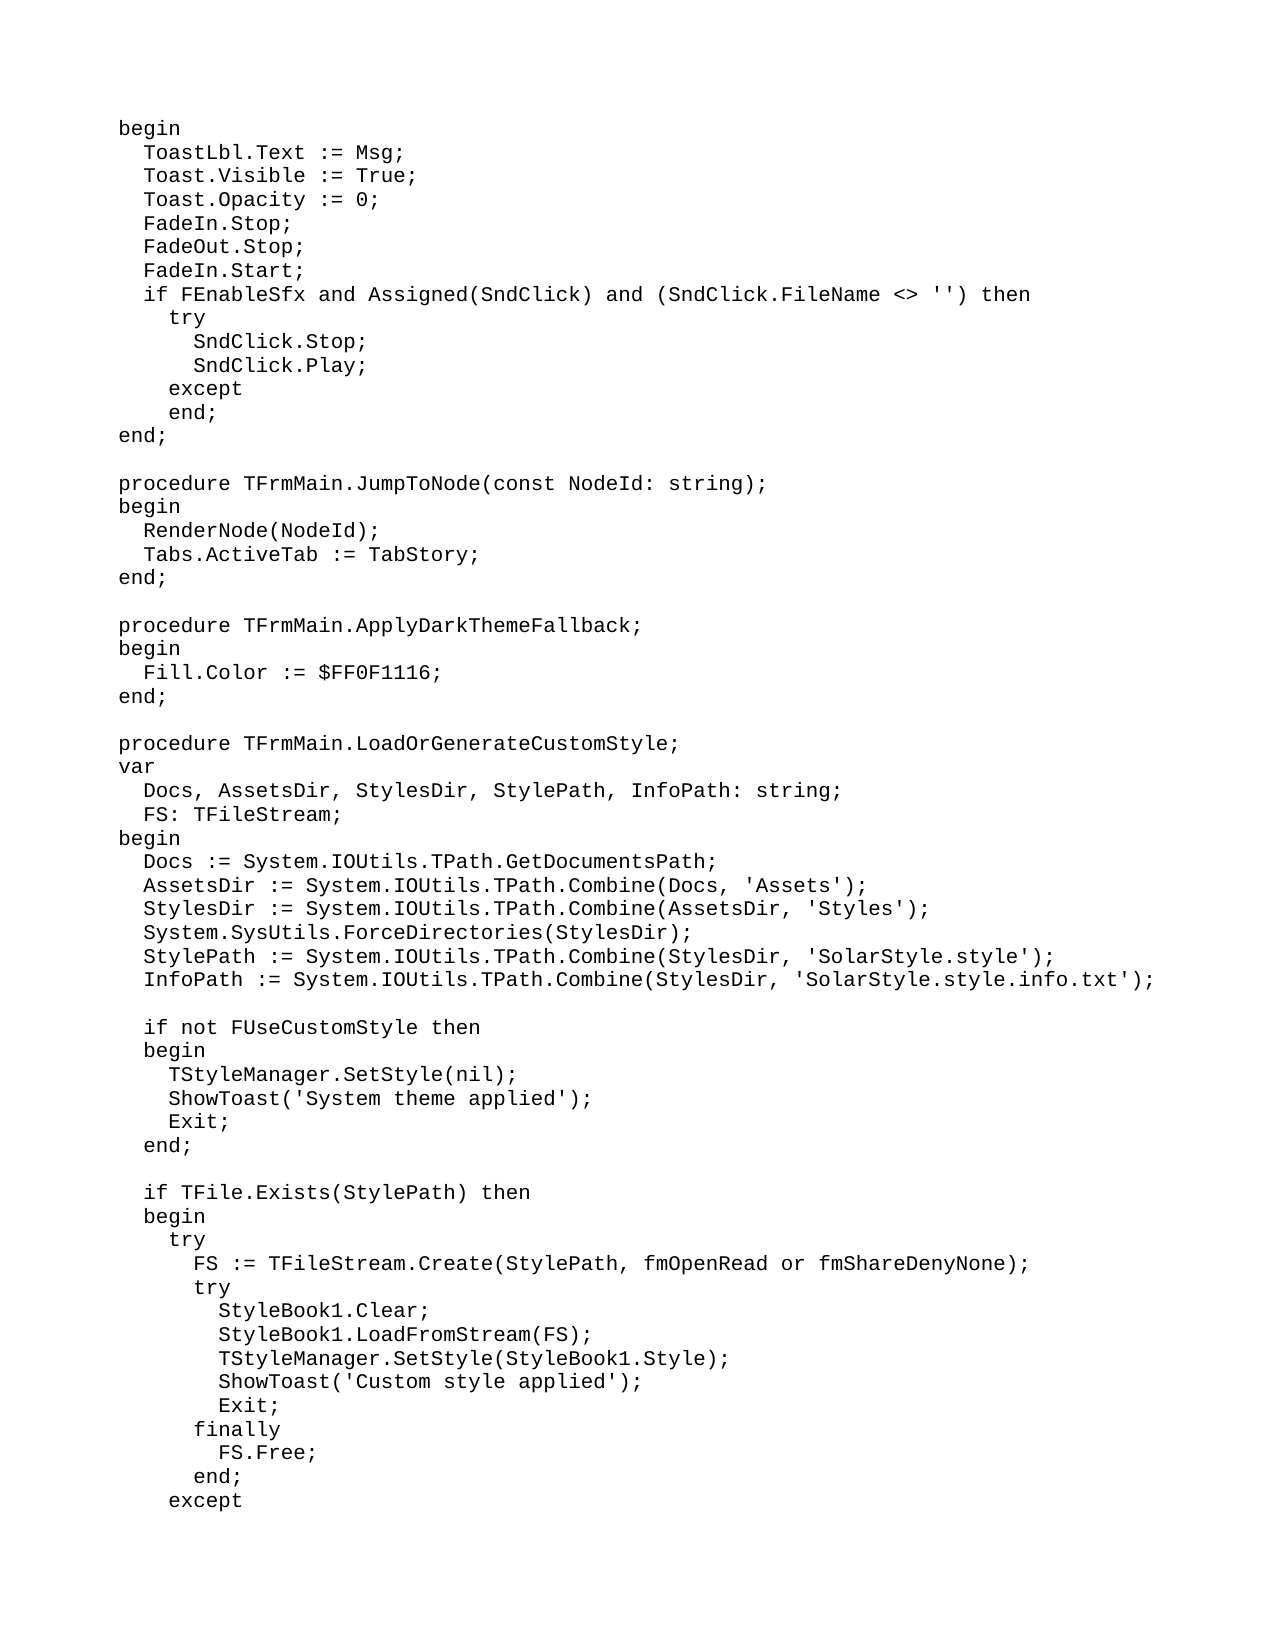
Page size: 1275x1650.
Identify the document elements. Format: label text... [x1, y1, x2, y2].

text AssetsDir := System.IOUtils.TPath.Combine(Docs, 'Assets'); [118, 875, 1157, 898]
text StylePath := System.IOUtils.TPath.Combine(StylesDir, 'SolarStyle.style'); [118, 946, 1157, 969]
text InfoPath := System.IOUtils.TPath.Combine(StylesDir, 'SolarStyle.style.info.txt'); [118, 969, 1157, 993]
text Exit; [118, 1111, 1157, 1135]
text Fill.Color := $FF0F1116; [118, 662, 1157, 686]
text var [118, 757, 1157, 780]
text if TFile.Exists(StylePath) then [118, 1182, 1157, 1206]
text except [118, 1489, 1157, 1513]
text try [118, 307, 1157, 331]
text FadeOut.Stop; [118, 236, 1157, 260]
text System.SysUtils.ForceDirectories(StylesDir); [118, 922, 1157, 946]
text Docs, AssetsDir, StylesDir, StylePath, InfoPath: string; [118, 780, 1157, 804]
text SndClick.Stop; [118, 331, 1157, 354]
text FadeIn.Stop; [118, 213, 1157, 236]
text ToastLbl.Text := Msg; [118, 142, 1157, 165]
text end; [118, 567, 1157, 591]
text StyleBook1.Clear; [118, 1300, 1157, 1324]
text Exit; [118, 1395, 1157, 1419]
text end; [118, 1466, 1157, 1489]
text procedure TFrmMain.ApplyDarkThemeFallback; [118, 615, 1157, 638]
text end; [118, 426, 1157, 449]
text SndClick.Play; [118, 354, 1157, 378]
text ShowToast('System theme applied'); [118, 1088, 1157, 1111]
text begin [118, 638, 1157, 662]
text Toast.Visible := True; [118, 165, 1157, 189]
text FadeIn.Start; [118, 260, 1157, 284]
text Docs := System.IOUtils.TPath.GetDocumentsPath; [118, 851, 1157, 875]
text begin [118, 496, 1157, 520]
text try [118, 1229, 1157, 1253]
text begin [118, 827, 1157, 851]
text FS.Free; [118, 1442, 1157, 1466]
text TStyleManager.SetStyle(nil); [118, 1064, 1157, 1088]
text finally [118, 1419, 1157, 1442]
text begin [118, 1040, 1157, 1064]
text end; [118, 686, 1157, 709]
text begin [118, 1206, 1157, 1229]
text TStyleManager.SetStyle(StyleBook1.Style); [118, 1348, 1157, 1371]
text FS := TFileStream.Create(StylePath, fmOpenRead or fmShareDenyNone); [118, 1253, 1157, 1277]
text ShowToast('Custom style applied'); [118, 1371, 1157, 1395]
text if FEnableSfx and Assigned(SndClick) and (SndClick.FileName <> '') then [118, 284, 1157, 307]
text end; [118, 402, 1157, 426]
text Tabs.ActiveTab := TabStory; [118, 544, 1157, 567]
text StyleBook1.LoadFromStream(FS); [118, 1324, 1157, 1348]
text procedure TFrmMain.LoadOrGenerateCustomStyle; [118, 733, 1157, 757]
text begin [118, 118, 1157, 142]
text Toast.Opacity := 0; [118, 189, 1157, 213]
text except [118, 378, 1157, 402]
text procedure TFrmMain.JumpToNode(const NodeId: string); [118, 473, 1157, 496]
text try [118, 1277, 1157, 1300]
text RenderNode(NodeId); [118, 520, 1157, 544]
text StylesDir := System.IOUtils.TPath.Combine(AssetsDir, 'Styles'); [118, 898, 1157, 922]
text FS: TFileStream; [118, 804, 1157, 827]
text if not FUseCustomStyle then [118, 1017, 1157, 1040]
text end; [118, 1135, 1157, 1158]
